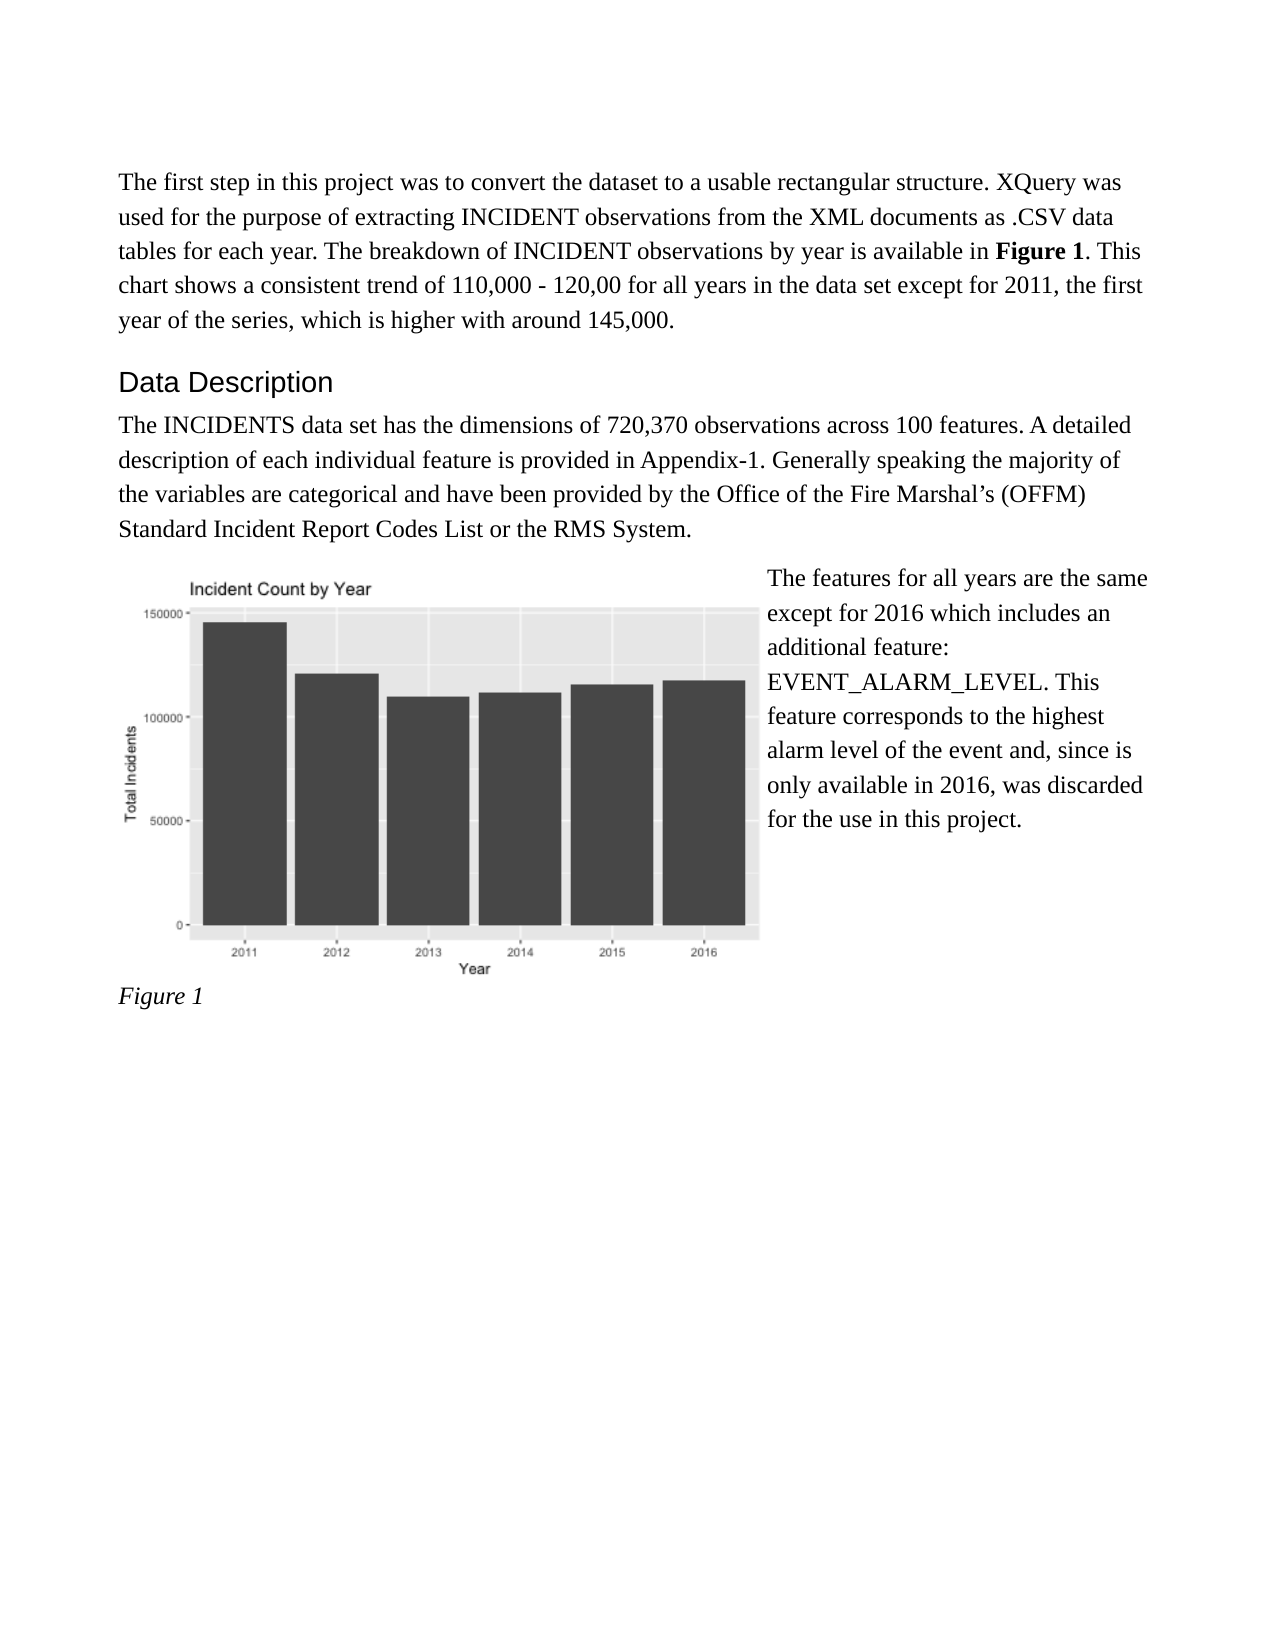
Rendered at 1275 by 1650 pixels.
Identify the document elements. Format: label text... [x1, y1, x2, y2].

text The INCIDENTS data set has the dimensions of 720,370 observations across 100 features. A detailed description of each individual feature is provided in Appendix-1. Generally speaking the majority of the variables are categorical and have been provided by the Office of the Fire Marshal’s (OFFM) Standard Incident Report Codes List or the RMS System. [118, 411, 1157, 543]
subtitle Data Description [118, 364, 1157, 398]
text Figure 1 [118, 981, 767, 1010]
text The first step in this project was to convert the dataset to a usable rectangular structure. XQuery was used for the purpose of extracting INCIDENT observations from the XML documents as .CSV data tables for each year. The breakdown of INCIDENT observations by year is available in Figure 1. This chart shows a consistent trend of 110,000 - 120,00 for all years in the data set except for 2011, the first year of the series, which is higher with around 145,000. [118, 167, 1157, 334]
picture [118, 575, 767, 981]
text The features for all years are the same except for 2016 which includes an additional feature: EVENT_ALARM_LEVEL. This feature corresponds to the highest alarm level of the event and, since is only available in 2016, was discarded for the use in this project. [118, 563, 1157, 833]
